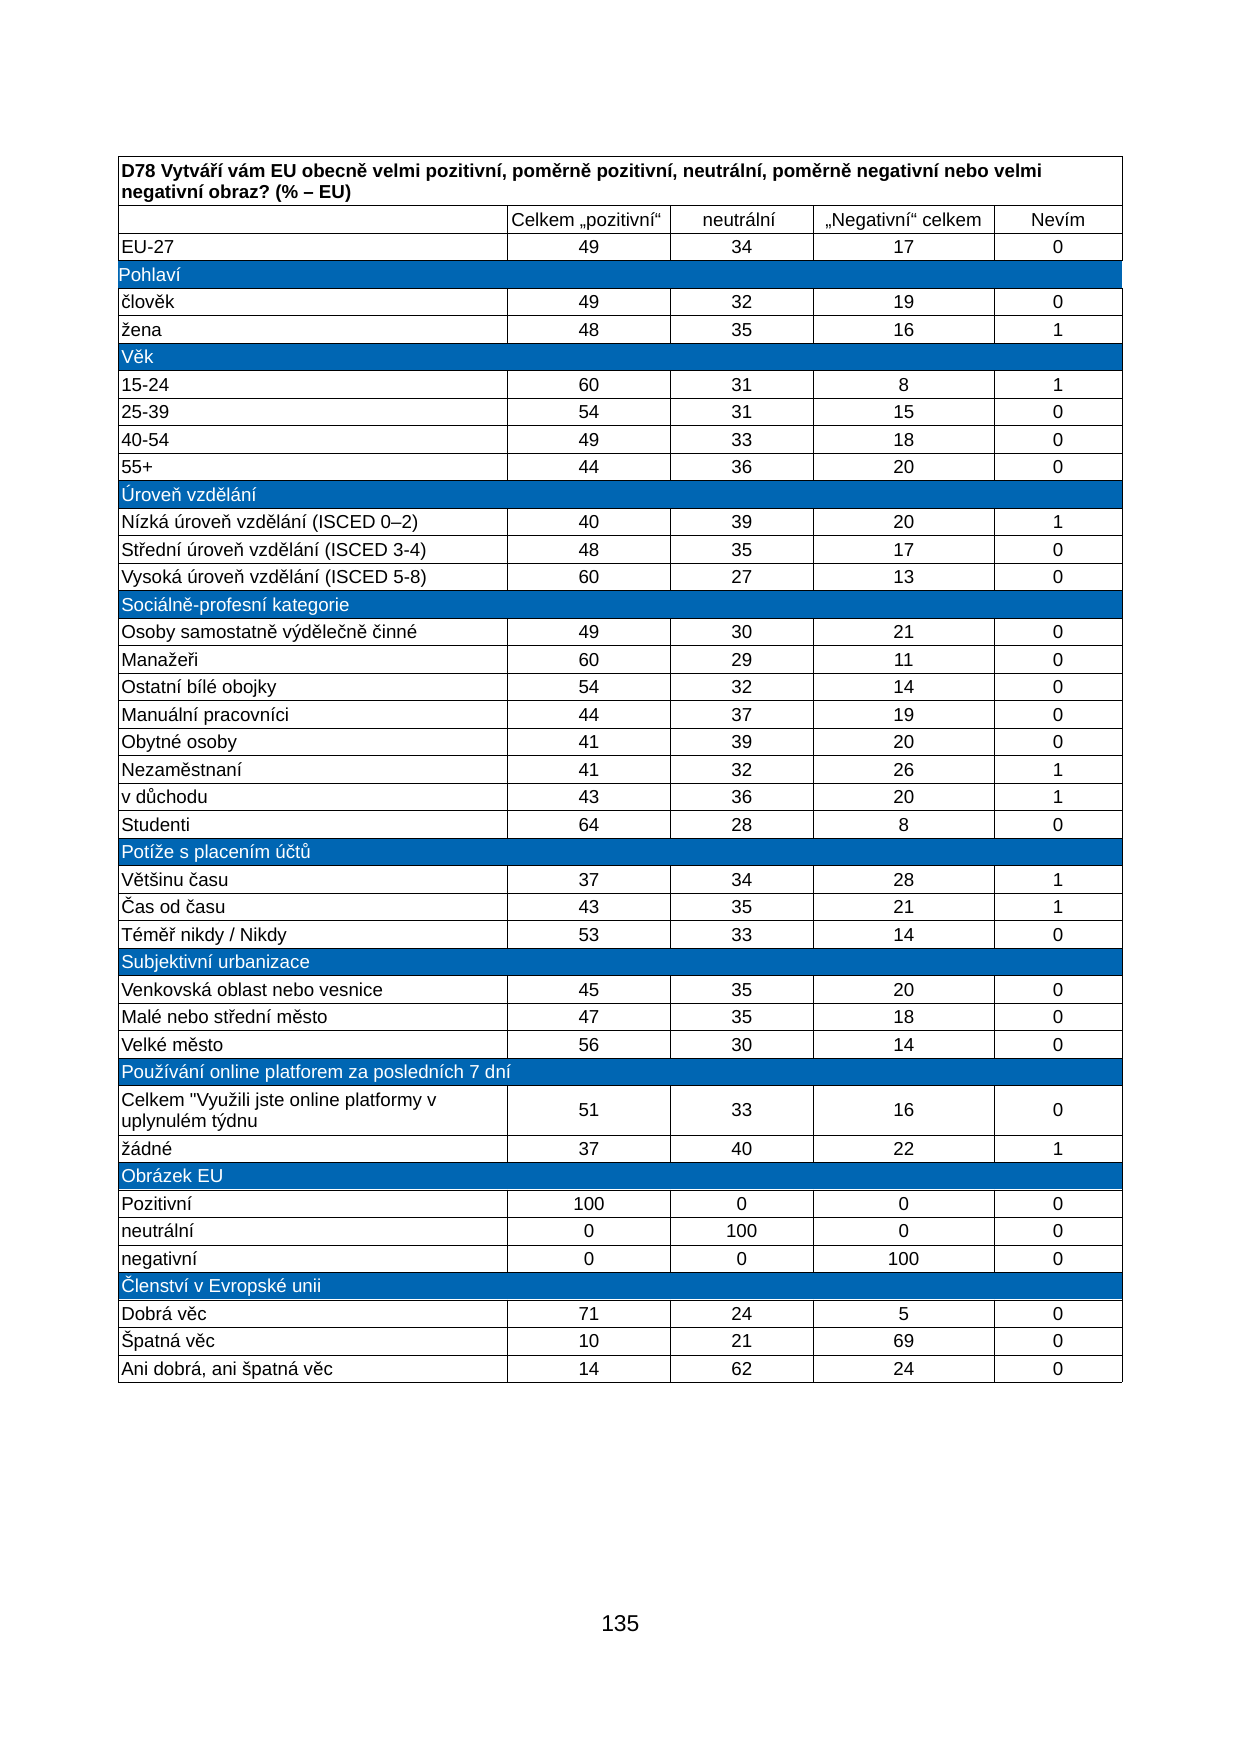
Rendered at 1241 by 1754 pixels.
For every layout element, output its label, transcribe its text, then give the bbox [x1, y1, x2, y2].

table_cell 49 [508, 426, 670, 453]
table_cell 39 [671, 729, 813, 755]
table_cell Úroveň vzdělání [119, 481, 1122, 508]
table_cell 15-24 [119, 371, 507, 398]
table_cell 41 [508, 729, 670, 755]
table_cell 37 [671, 701, 813, 728]
table_cell 1 [995, 1136, 1122, 1162]
table_cell 11 [814, 646, 994, 673]
table_cell 0 [995, 454, 1122, 480]
table_cell 71 [508, 1301, 670, 1327]
table_cell 60 [508, 646, 670, 673]
table_cell 31 [671, 371, 813, 398]
table_cell 18 [814, 426, 994, 453]
table_cell Velké město [119, 1031, 507, 1058]
table_cell 17 [814, 536, 994, 563]
table_cell Nízká úroveň vzdělání (ISCED 0–2) [119, 509, 507, 535]
table_cell 1 [995, 756, 1122, 783]
table_cell 48 [508, 536, 670, 563]
table_cell 41 [508, 756, 670, 783]
table_cell v důchodu [119, 784, 507, 810]
table_cell 35 [671, 894, 813, 920]
table_cell 28 [814, 866, 994, 893]
table_cell 14 [814, 921, 994, 948]
table_cell 36 [671, 784, 813, 810]
table_cell 1 [995, 371, 1122, 398]
table_cell 32 [671, 756, 813, 783]
table_cell 19 [814, 289, 994, 315]
table_cell 36 [671, 454, 813, 480]
table_cell 24 [671, 1301, 813, 1327]
table_cell 100 [671, 1218, 813, 1244]
table_cell 45 [508, 976, 670, 1003]
table_cell 0 [995, 289, 1122, 315]
table_cell 20 [814, 509, 994, 535]
table_cell Venkovská oblast nebo vesnice [119, 976, 507, 1003]
table_cell 28 [671, 811, 813, 838]
table_cell 47 [508, 1004, 670, 1030]
table_cell „Negativní“ celkem [814, 206, 994, 233]
table_cell Pozitivní [119, 1191, 507, 1217]
table_cell 100 [508, 1191, 670, 1217]
table_cell neutrální [119, 1218, 507, 1244]
table_cell 49 [508, 234, 670, 260]
table_cell 26 [814, 756, 994, 783]
table_cell 0 [995, 1218, 1122, 1244]
table_cell 21 [671, 1328, 813, 1354]
table_cell 20 [814, 784, 994, 810]
table_cell žádné [119, 1136, 507, 1162]
table_cell 8 [814, 371, 994, 398]
table_cell neutrální [671, 206, 813, 233]
table_cell Manuální pracovníci [119, 701, 507, 728]
table_cell 0 [995, 536, 1122, 563]
table_cell 60 [508, 371, 670, 398]
table_cell 0 [671, 1191, 813, 1217]
table_cell 64 [508, 811, 670, 838]
table_cell Téměř nikdy / Nikdy [119, 921, 507, 948]
table_cell Subjektivní urbanizace [119, 949, 1122, 975]
table_cell 0 [995, 701, 1122, 728]
table_cell 0 [995, 976, 1122, 1003]
table_cell 16 [814, 1086, 994, 1134]
table_cell 100 [814, 1246, 994, 1272]
table_cell Dobrá věc [119, 1301, 507, 1327]
table_cell Obytné osoby [119, 729, 507, 755]
table_cell 20 [814, 729, 994, 755]
table_cell 0 [814, 1218, 994, 1244]
table_cell 44 [508, 454, 670, 480]
table_cell Nevím [995, 206, 1122, 233]
table_cell 1 [995, 509, 1122, 535]
table_cell 49 [508, 619, 670, 645]
table_cell Studenti [119, 811, 507, 838]
table_cell 20 [814, 976, 994, 1003]
table_cell 0 [995, 1246, 1122, 1272]
table_cell Čas od času [119, 894, 507, 920]
table_cell 1 [995, 866, 1122, 893]
table_header D78 Vytváří vám EU obecně velmi pozitivní, poměrně pozitivní, neutrální, poměrně negativní nebo velmi negativní obraz? (% – EU) [119, 157, 1122, 205]
table_cell žena [119, 316, 507, 343]
table_cell člověk [119, 289, 507, 315]
table_cell 22 [814, 1136, 994, 1162]
table_cell 24 [814, 1356, 994, 1382]
table_cell 18 [814, 1004, 994, 1030]
table_cell 0 [995, 426, 1122, 453]
table_cell Ani dobrá, ani špatná věc [119, 1356, 507, 1382]
table_cell 16 [814, 316, 994, 343]
table_cell 15 [814, 399, 994, 425]
table_cell 44 [508, 701, 670, 728]
table_cell 0 [995, 1301, 1122, 1327]
table_cell 0 [995, 234, 1122, 260]
table_cell 0 [995, 729, 1122, 755]
table_cell 25-39 [119, 399, 507, 425]
table_cell 40 [671, 1136, 813, 1162]
table_cell 39 [671, 509, 813, 535]
table_cell 30 [671, 619, 813, 645]
table_cell 0 [995, 1031, 1122, 1058]
table_cell Nezaměstnaní [119, 756, 507, 783]
table_cell 0 [671, 1246, 813, 1272]
table_cell 33 [671, 921, 813, 948]
table_cell Špatná věc [119, 1328, 507, 1354]
table_cell 34 [671, 234, 813, 260]
table_cell 35 [671, 316, 813, 343]
table_cell Celkem "Využili jste online platformy v uplynulém týdnu [119, 1086, 507, 1134]
table_cell 21 [814, 894, 994, 920]
table_cell 5 [814, 1301, 994, 1327]
table_cell 55+ [119, 454, 507, 480]
table_cell 27 [671, 564, 813, 590]
table_cell 0 [814, 1191, 994, 1217]
table_cell Potíže s placením účtů [119, 839, 1122, 865]
table_cell 51 [508, 1086, 670, 1134]
table_cell 40-54 [119, 426, 507, 453]
table_cell Členství v Evropské unii [119, 1273, 1122, 1299]
table_cell 0 [508, 1218, 670, 1244]
table_cell 56 [508, 1031, 670, 1058]
table_cell Většinu času [119, 866, 507, 893]
table_cell 35 [671, 536, 813, 563]
table_cell 19 [814, 701, 994, 728]
table_cell Ostatní bílé obojky [119, 674, 507, 700]
table_cell 0 [995, 811, 1122, 838]
table_cell 8 [814, 811, 994, 838]
table_cell 48 [508, 316, 670, 343]
table_cell 69 [814, 1328, 994, 1354]
table_cell 0 [995, 399, 1122, 425]
table_cell 43 [508, 784, 670, 810]
table_cell 62 [671, 1356, 813, 1382]
table_cell 32 [671, 674, 813, 700]
table_cell 14 [814, 674, 994, 700]
table_cell 0 [995, 619, 1122, 645]
table_cell 30 [671, 1031, 813, 1058]
table_cell EU-27 [119, 234, 507, 260]
table_cell 13 [814, 564, 994, 590]
table_cell [119, 206, 507, 233]
table_cell 60 [508, 564, 670, 590]
table_cell 37 [508, 866, 670, 893]
table_cell Manažeři [119, 646, 507, 673]
table_cell 35 [671, 1004, 813, 1030]
table_cell Osoby samostatně výdělečně činné [119, 619, 507, 645]
table_cell 29 [671, 646, 813, 673]
table_cell negativní [119, 1246, 507, 1272]
table_cell Vysoká úroveň vzdělání (ISCED 5-8) [119, 564, 507, 590]
table_cell 0 [995, 1356, 1122, 1382]
table_cell 37 [508, 1136, 670, 1162]
table_cell 1 [995, 784, 1122, 810]
table_cell Celkem „pozitivní“ [508, 206, 670, 233]
table_cell 20 [814, 454, 994, 480]
table_cell 0 [995, 564, 1122, 590]
table_cell 21 [814, 619, 994, 645]
table_cell 14 [508, 1356, 670, 1382]
table_cell 14 [814, 1031, 994, 1058]
table_cell 1 [995, 316, 1122, 343]
table_cell 43 [508, 894, 670, 920]
table_cell 49 [508, 289, 670, 315]
table_cell Střední úroveň vzdělání (ISCED 3-4) [119, 536, 507, 563]
table_cell 53 [508, 921, 670, 948]
table_cell 33 [671, 1086, 813, 1134]
table_cell 0 [995, 1191, 1122, 1217]
table_cell 34 [671, 866, 813, 893]
table_cell Pohlaví [118, 261, 1122, 288]
table_cell 33 [671, 426, 813, 453]
table_cell 35 [671, 976, 813, 1003]
table_cell 54 [508, 674, 670, 700]
table_cell Obrázek EU [119, 1163, 1122, 1189]
table_cell Sociálně-profesní kategorie [119, 591, 1122, 618]
table_cell Věk [119, 344, 1122, 370]
table_cell 40 [508, 509, 670, 535]
table_cell Používání online platforem za posledních 7 dní [119, 1059, 1122, 1085]
table_cell 32 [671, 289, 813, 315]
table_cell 1 [995, 894, 1122, 920]
table_cell 10 [508, 1328, 670, 1354]
table_cell 0 [995, 921, 1122, 948]
table_cell Malé nebo střední město [119, 1004, 507, 1030]
table_cell 0 [995, 674, 1122, 700]
table_cell 0 [995, 1004, 1122, 1030]
table_cell 31 [671, 399, 813, 425]
table_cell 0 [508, 1246, 670, 1272]
table_cell 0 [995, 646, 1122, 673]
table_cell 54 [508, 399, 670, 425]
table_cell 17 [814, 234, 994, 260]
table_cell 0 [995, 1086, 1122, 1134]
table_cell 0 [995, 1328, 1122, 1354]
